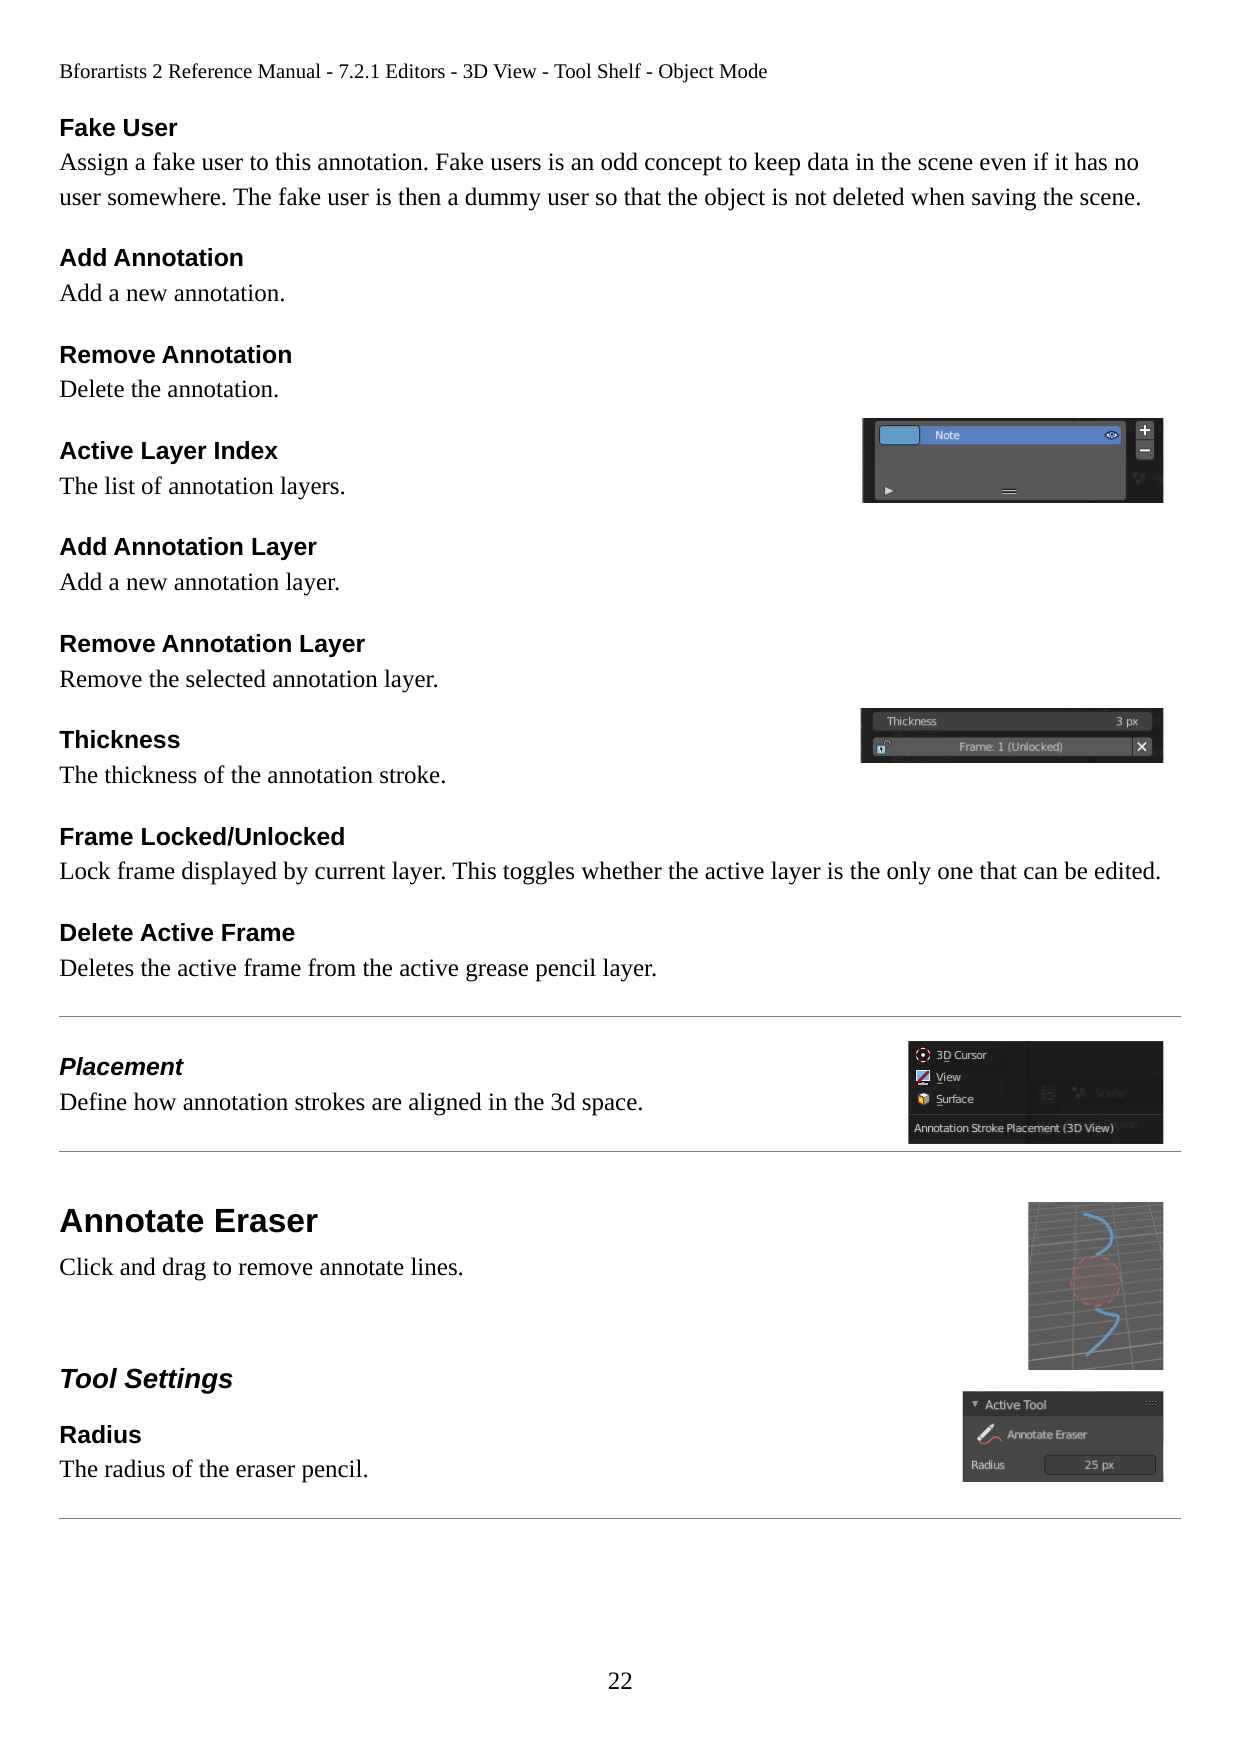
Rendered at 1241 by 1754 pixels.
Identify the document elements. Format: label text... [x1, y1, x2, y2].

text Delete the annotation. [59, 374, 1181, 403]
subtitle [1164, 1052, 1181, 1081]
subtitle Annotate Eraser [59, 1201, 1181, 1240]
subtitle Active Layer Index [59, 436, 862, 465]
subtitle Fake User [59, 113, 1181, 141]
picture [862, 418, 1164, 503]
text Deletes the active frame from the active grease pencil layer. [59, 953, 1181, 981]
picture [1028, 1202, 1164, 1370]
text The list of annotation layers. [59, 471, 862, 500]
subtitle Remove Annotation [59, 340, 1181, 368]
text The thickness of the annotation stroke. [59, 760, 1181, 789]
subtitle Radius [59, 1420, 962, 1448]
text Remove the selected annotation layer. [59, 664, 1181, 692]
subtitle Placement [59, 1052, 908, 1081]
subtitle Add Annotation Layer [59, 532, 1181, 561]
subtitle [1164, 436, 1181, 465]
subtitle Add Annotation [59, 243, 1181, 272]
subtitle [1164, 1420, 1181, 1448]
text Click and drag to remove annotate lines. [59, 1252, 1028, 1281]
text Lock frame displayed by current layer. This toggles whether the active layer is the only one that can be edited. [59, 856, 1181, 885]
picture [908, 1041, 1164, 1144]
subtitle Remove Annotation Layer [59, 629, 1181, 657]
text Assign a fake user to this annotation. Fake users is an odd concept to keep data in the scene even if it has no user somewhere. The fake user is then a dummy user so that the object is not deleted when saving the scene. [59, 147, 1181, 211]
text Define how annotation strokes are aligned in the 3d space. [59, 1087, 908, 1116]
subtitle [1164, 725, 1181, 754]
text The radius of the eraser pencil. [59, 1454, 1181, 1483]
subtitle Delete Active Frame [59, 918, 1181, 946]
subtitle Frame Locked/Unlocked [59, 822, 1181, 850]
subtitle Thickness [59, 725, 860, 754]
picture [860, 708, 1164, 763]
text Add a new annotation layer. [59, 567, 1181, 596]
text Add a new annotation. [59, 278, 1181, 307]
subtitle Tool Settings [59, 1363, 1181, 1395]
picture [962, 1391, 1164, 1482]
